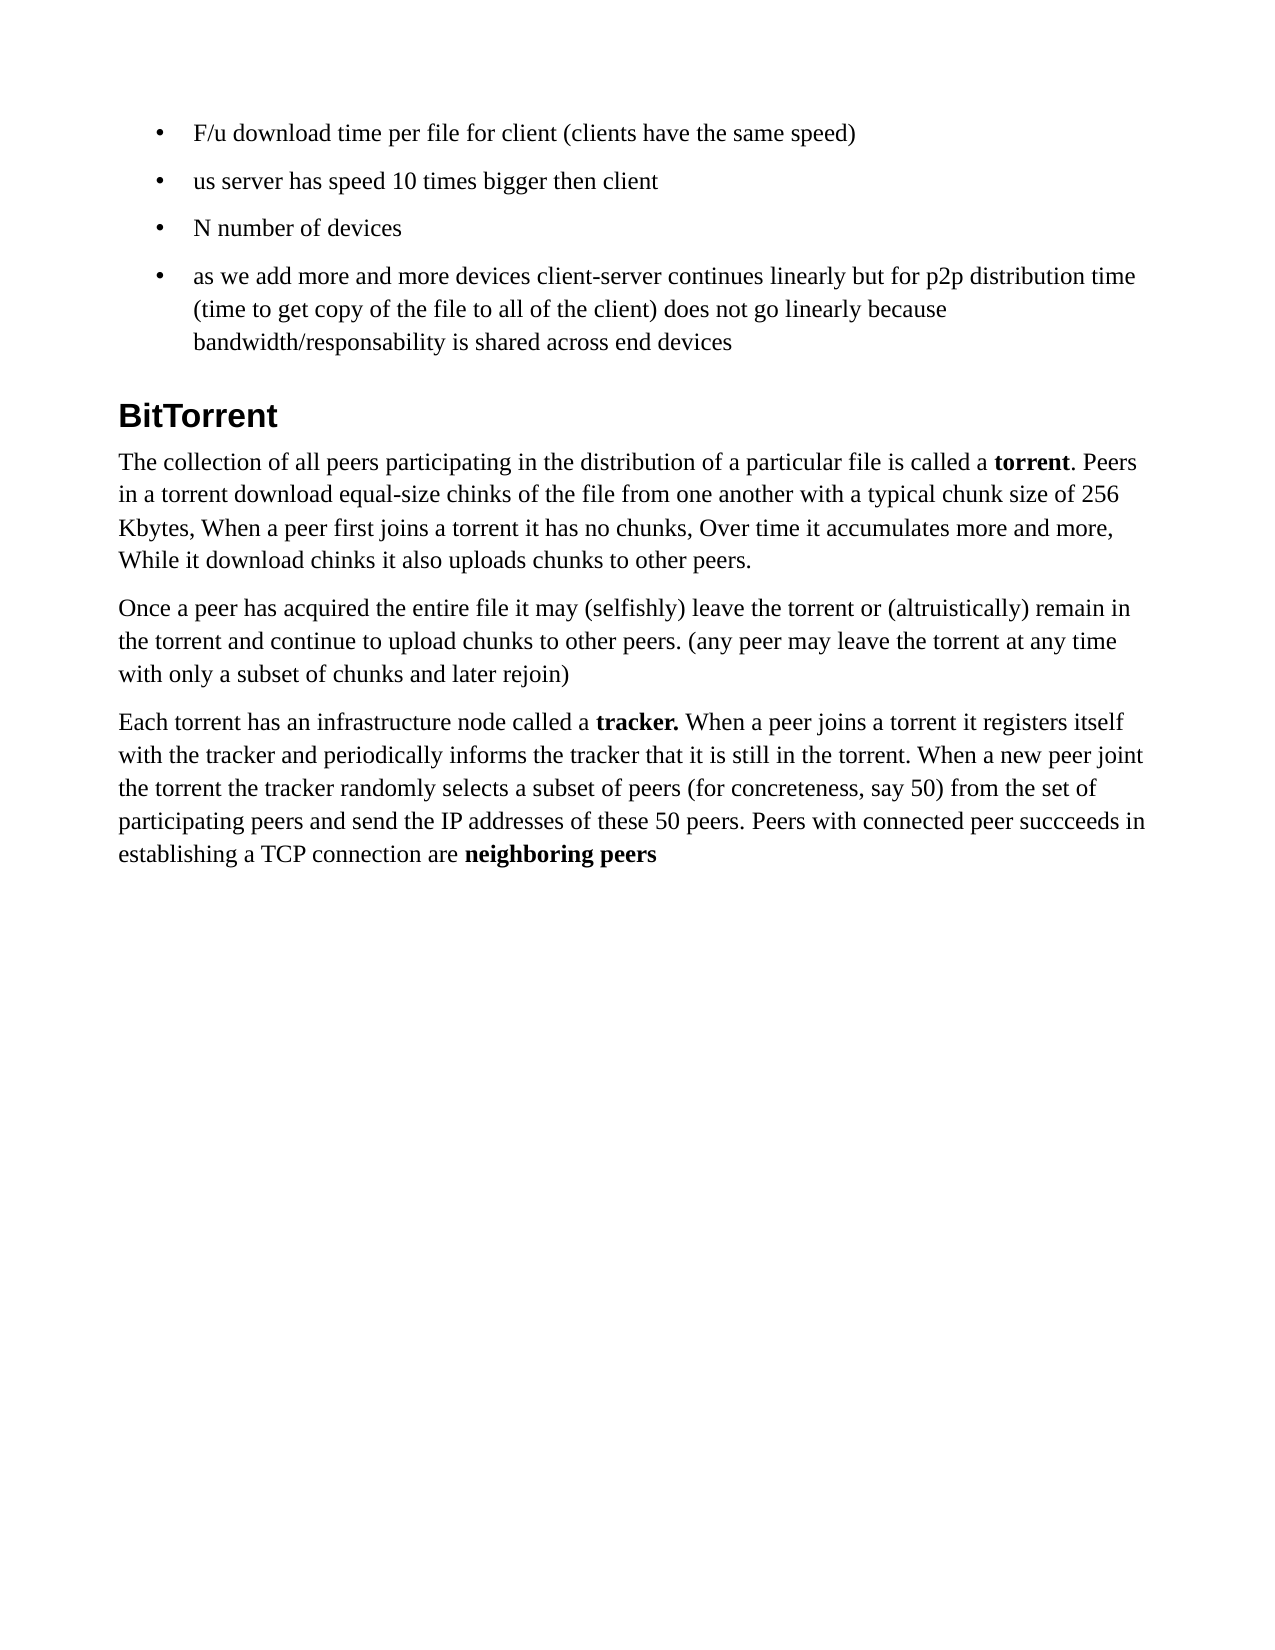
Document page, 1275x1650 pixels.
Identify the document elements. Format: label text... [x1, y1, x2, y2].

list F/u download time per file for client (clients have the same speed) [156, 118, 1157, 147]
subtitle BitTorrent [118, 395, 1157, 434]
list N number of devices [156, 213, 1157, 242]
text The collection of all peers participating in the distribution of a particular file is called a torrent. Peers in a torrent download equal-size chinks of the file from one another with a typical chunk size of 256 Kbytes, When a peer first joins a torrent it has no chunks, Over time it accumulates more and more, While it download chinks it also uploads chunks to other peers. [118, 447, 1157, 574]
text Each torrent has an infrastructure node called a tracker. When a peer joins a torrent it registers itself with the tracker and periodically informs the tracker that it is still in the torrent. When a new peer joint the torrent the tracker randomly selects a subset of peers (for concreteness, say 50) from the set of participating peers and send the IP addresses of these 50 peers. Peers with connected peer succceeds in establishing a TCP connection are neighboring peers [118, 707, 1157, 901]
text Once a peer has acquired the entire file it may (selfishly) leave the torrent or (altruistically) remain in the torrent and continue to upload chunks to other peers. (any peer may leave the torrent at any time with only a subset of chunks and later rejoin) [118, 593, 1157, 688]
list as we add more and more devices client-server continues linearly but for p2p distribution time (time to get copy of the file to all of the client) does not go linearly because bandwidth/responsability is shared across end devices [156, 261, 1157, 356]
list us server has speed 10 times bigger then client [156, 166, 1157, 194]
